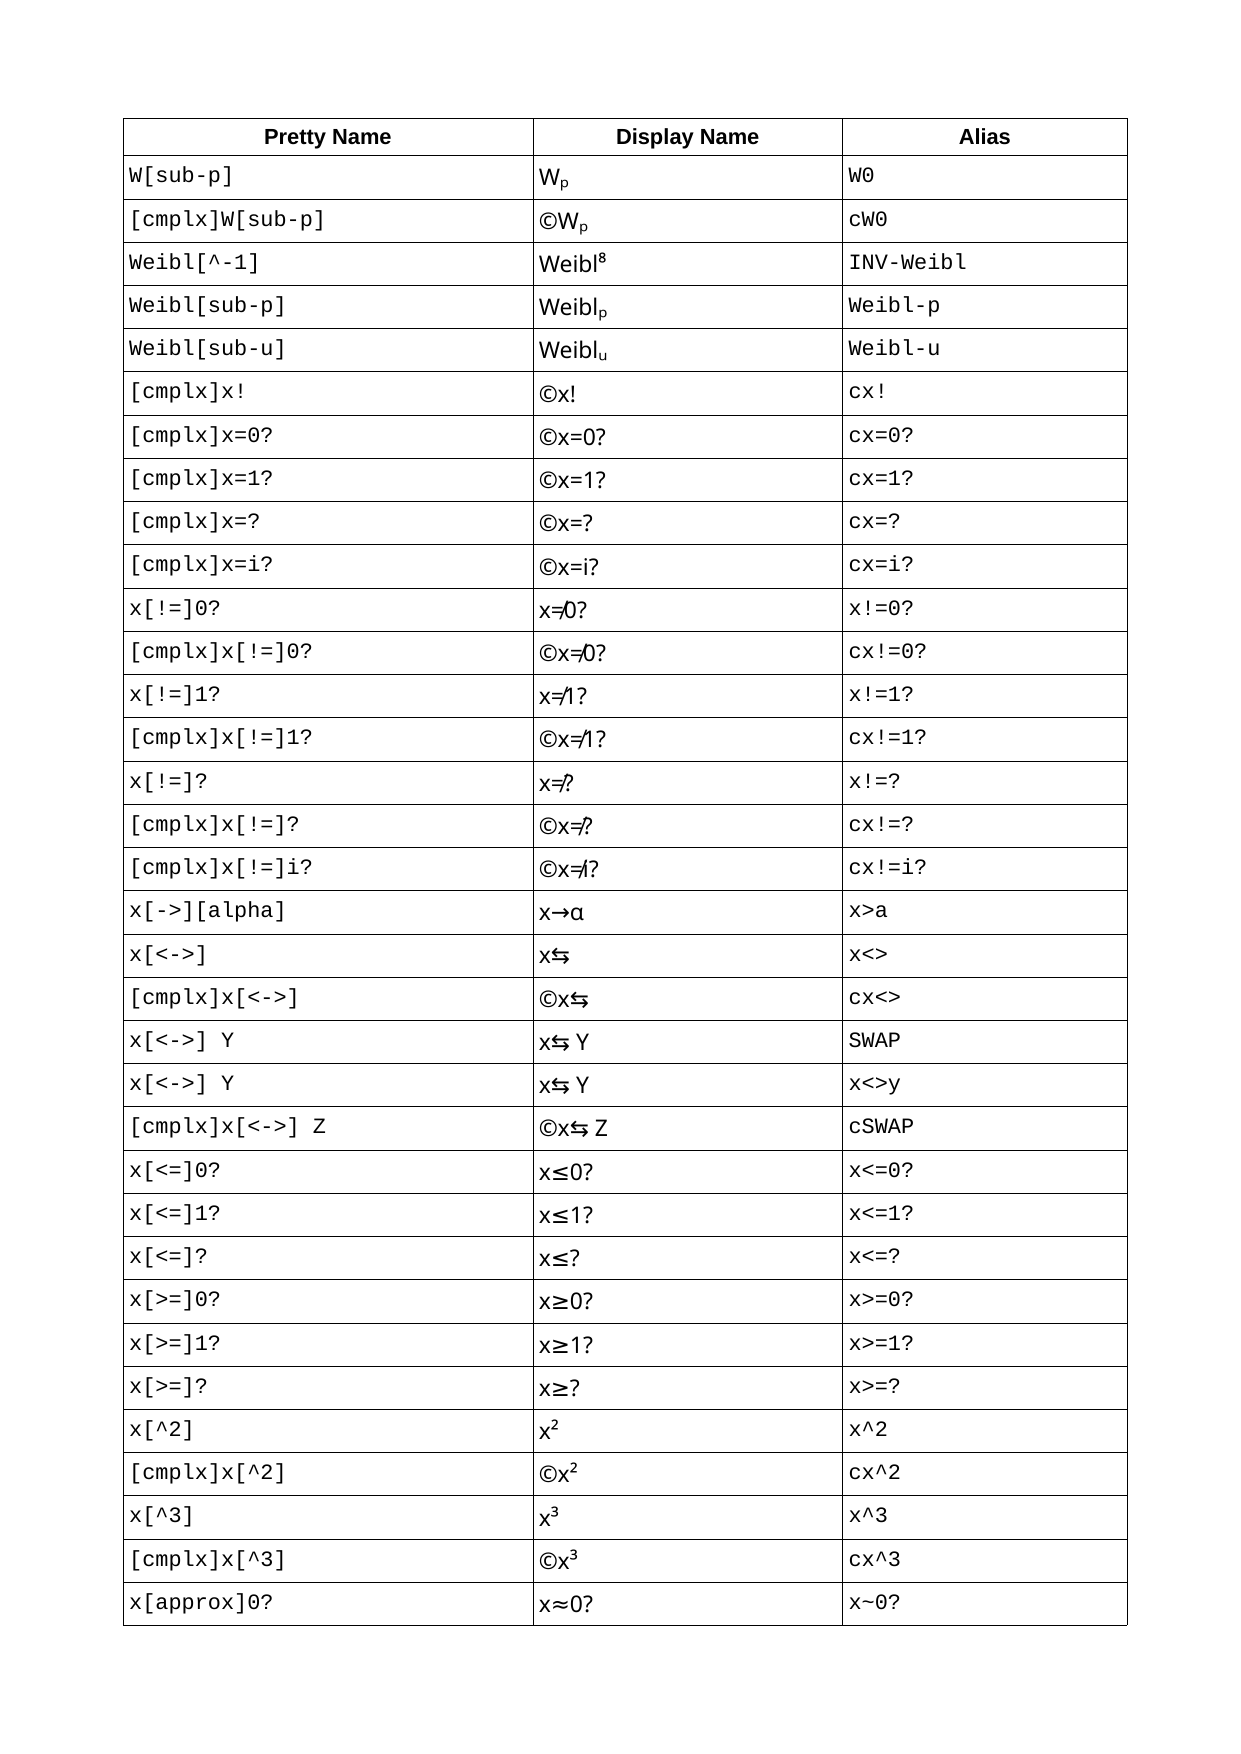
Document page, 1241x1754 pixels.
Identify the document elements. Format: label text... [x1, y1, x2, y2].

table_cell ©x≠0? [534, 632, 842, 674]
table_cell Weibl-p [843, 286, 1127, 328]
table_cell ©x⇆ [534, 978, 842, 1020]
table_cell x[>=]1? [124, 1324, 533, 1366]
table_cell Weiblᵤ [534, 329, 842, 371]
table_cell x≠1? [534, 675, 842, 717]
table_cell x[<->] [124, 935, 533, 977]
table_cell x[!=]0? [124, 589, 533, 631]
table_cell x[!=]? [124, 762, 533, 804]
table_cell [cmplx]x[!=]i? [124, 848, 533, 890]
table_cell x[<=]? [124, 1237, 533, 1279]
table_cell [cmplx]x[^2] [124, 1453, 533, 1495]
table_header Pretty Name [124, 119, 533, 155]
table_cell ©x² [534, 1453, 842, 1495]
table_cell ©x≠? [534, 805, 842, 847]
table_cell cx^3 [843, 1540, 1127, 1582]
table_cell x→α [534, 891, 842, 933]
table_cell cx!=0? [843, 632, 1127, 674]
table_cell [cmplx]x[<->] [124, 978, 533, 1020]
table_cell x[>=]? [124, 1367, 533, 1409]
table_cell x≤? [534, 1237, 842, 1279]
table_cell x≈0? [534, 1583, 842, 1625]
table_cell cx! [843, 372, 1127, 415]
table_header Display Name [534, 119, 842, 155]
table_cell x³ [534, 1496, 842, 1539]
table_cell Weibl⁸ [534, 243, 842, 285]
table_cell cx=i? [843, 545, 1127, 588]
table_cell cSWAP [843, 1107, 1127, 1149]
table_cell ©x=1? [534, 459, 842, 501]
table_cell cx=1? [843, 459, 1127, 501]
table_cell x⇆ Y [534, 1064, 842, 1106]
table_cell x[^2] [124, 1410, 533, 1452]
table_cell x[approx]0? [124, 1583, 533, 1625]
table_cell SWAP [843, 1021, 1127, 1063]
table_cell Weibl[sub-p] [124, 286, 533, 328]
table_cell ©x³ [534, 1540, 842, 1582]
table_cell x[!=]1? [124, 675, 533, 717]
table_cell x>=0? [843, 1280, 1127, 1322]
table_cell [cmplx]x[!=]1? [124, 718, 533, 761]
table_cell Weibl[^-1] [124, 243, 533, 285]
table_cell cx^2 [843, 1453, 1127, 1495]
table_cell x[<=]0? [124, 1151, 533, 1193]
table_cell cx=? [843, 502, 1127, 544]
table_cell x≠? [534, 762, 842, 804]
table_cell x[->][alpha] [124, 891, 533, 933]
table_cell [cmplx]x! [124, 372, 533, 415]
table_cell x[<=]1? [124, 1194, 533, 1236]
table_cell [cmplx]x[!=]? [124, 805, 533, 847]
table_cell ©x⇆ Z [534, 1107, 842, 1149]
table_cell x~0? [843, 1583, 1127, 1625]
table_cell Weibl[sub-u] [124, 329, 533, 371]
table_cell x[<->] Y [124, 1064, 533, 1106]
table_cell x≠0? [534, 589, 842, 631]
table_cell cW0 [843, 200, 1127, 242]
table_cell ©x=i? [534, 545, 842, 588]
table_cell [cmplx]x[!=]0? [124, 632, 533, 674]
table_cell x^2 [843, 1410, 1127, 1452]
table_cell [cmplx]x=i? [124, 545, 533, 588]
table_cell x≥1? [534, 1324, 842, 1366]
table_cell ©x! [534, 372, 842, 415]
table_cell Weiblₚ [534, 286, 842, 328]
table_cell x[^3] [124, 1496, 533, 1539]
table_cell x≥? [534, 1367, 842, 1409]
table_cell ©Wₚ [534, 200, 842, 242]
table_cell x!=? [843, 762, 1127, 804]
table_cell x[<->] Y [124, 1021, 533, 1063]
table_cell W[sub-p] [124, 156, 533, 198]
table_cell Wₚ [534, 156, 842, 198]
table_cell cx<> [843, 978, 1127, 1020]
table_cell x<> [843, 935, 1127, 977]
table_cell x<>y [843, 1064, 1127, 1106]
table_cell Weibl-u [843, 329, 1127, 371]
table_cell x>=1? [843, 1324, 1127, 1366]
table_cell ©x=? [534, 502, 842, 544]
table_cell ©x=0? [534, 416, 842, 458]
table_cell x^3 [843, 1496, 1127, 1539]
table_cell x[>=]0? [124, 1280, 533, 1322]
table_header Alias [843, 119, 1127, 155]
table_cell cx!=? [843, 805, 1127, 847]
table_cell INV-Weibl [843, 243, 1127, 285]
table_cell [cmplx]x=? [124, 502, 533, 544]
table_cell [cmplx]x[^3] [124, 1540, 533, 1582]
table_cell x≤0? [534, 1151, 842, 1193]
table_cell ©x≠i? [534, 848, 842, 890]
table_cell ©x≠1? [534, 718, 842, 761]
table_cell [cmplx]W[sub-p] [124, 200, 533, 242]
table_cell x!=0? [843, 589, 1127, 631]
table_cell x>=? [843, 1367, 1127, 1409]
table_cell [cmplx]x=1? [124, 459, 533, 501]
table_cell [cmplx]x=0? [124, 416, 533, 458]
table_cell x!=1? [843, 675, 1127, 717]
table_cell x>a [843, 891, 1127, 933]
table_cell x⇆ [534, 935, 842, 977]
table_cell x<=1? [843, 1194, 1127, 1236]
table_cell x≥0? [534, 1280, 842, 1322]
table_cell x≤1? [534, 1194, 842, 1236]
table_cell cx=0? [843, 416, 1127, 458]
table_cell x⇆ Y [534, 1021, 842, 1063]
table_cell x<=? [843, 1237, 1127, 1279]
table_cell cx!=1? [843, 718, 1127, 761]
table_cell cx!=i? [843, 848, 1127, 890]
table_cell W0 [843, 156, 1127, 198]
table_cell x² [534, 1410, 842, 1452]
table_cell [cmplx]x[<->] Z [124, 1107, 533, 1149]
table_cell x<=0? [843, 1151, 1127, 1193]
